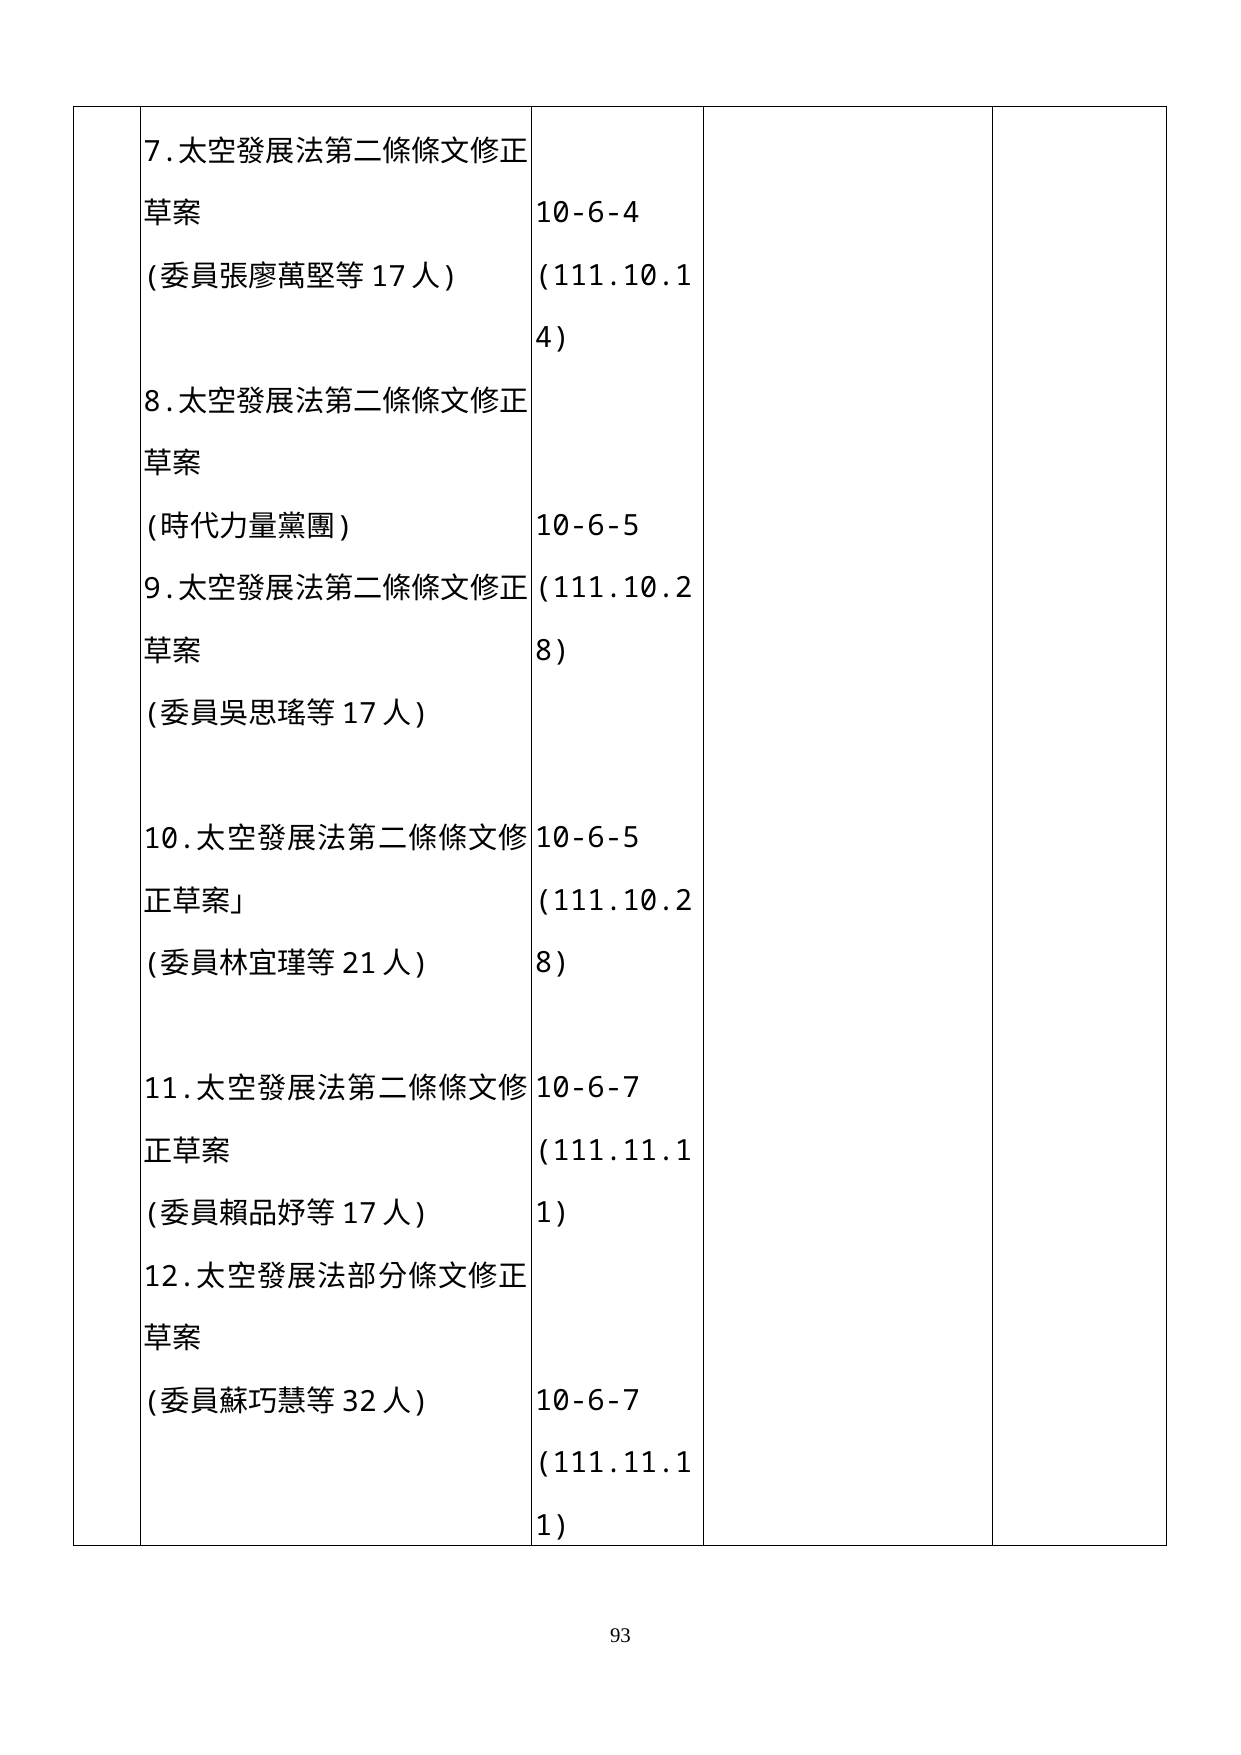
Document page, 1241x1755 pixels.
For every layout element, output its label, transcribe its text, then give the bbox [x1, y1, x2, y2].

table_cell [993, 107, 1166, 1544]
table_cell 7.太空發展法第二條條文修正草案 (委員張廖萬堅等17人) 8.太空發展法第二條條文修正草案 (時代力量黨團) 9.太空發展法第二條條文修正草案 (委員吳思瑤等17人) 10.太空發展法第二條條文修正草案」 (委員林宜瑾等21人) 11.太空發展法第二條條文修正草案 (委員賴品妤等17人) 12.太空發展法部分條文修正草案 (委員蘇巧慧等32人) [141, 107, 531, 1544]
table_cell [74, 107, 140, 1544]
table_cell 10-6-4 (111.10.14) 10-6-5 (111.10.28) 10-6-5 (111.10.28) 10-6-7 (111.11.11) 10-6-7 (111.11.11) [532, 107, 703, 1544]
table_cell [704, 107, 992, 1544]
